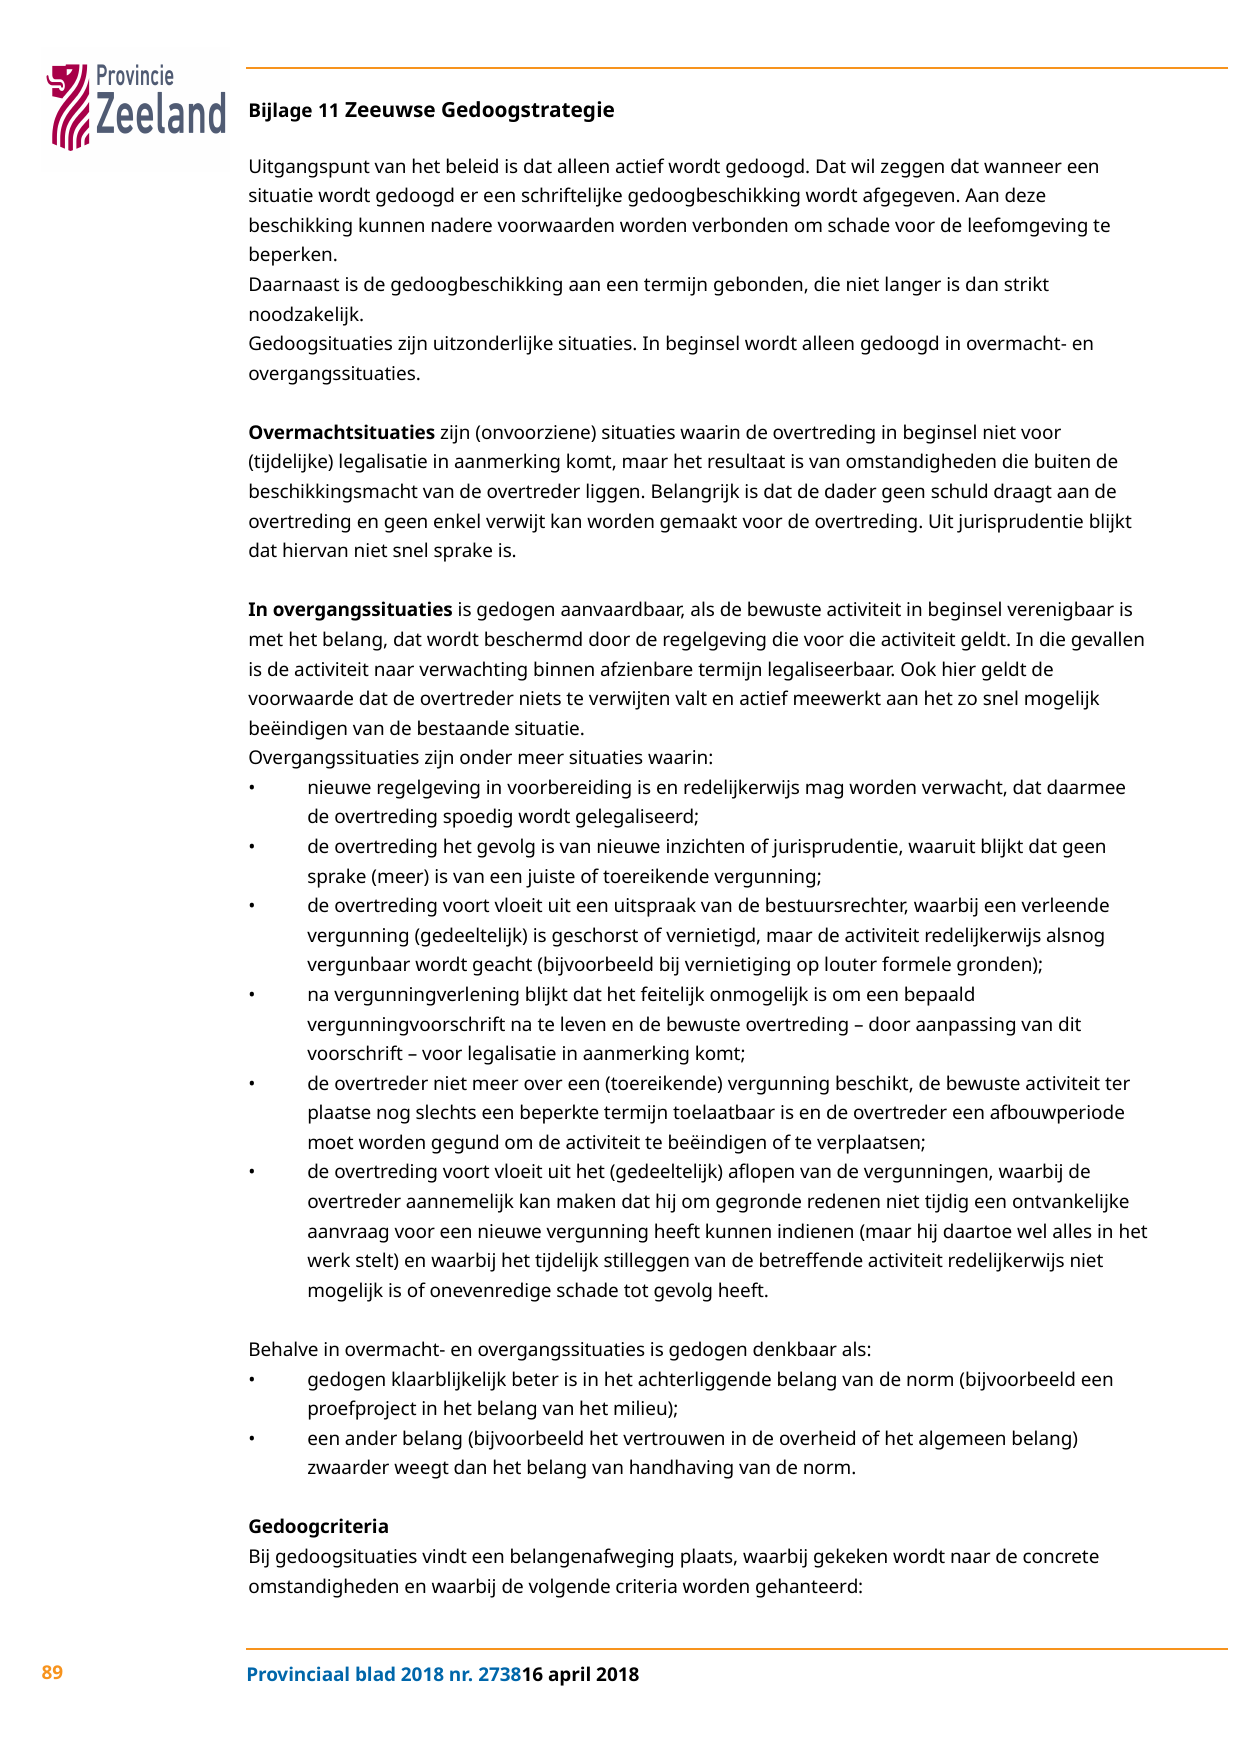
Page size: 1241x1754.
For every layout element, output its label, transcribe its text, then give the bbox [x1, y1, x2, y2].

text Overgangssituaties zijn onder meer situaties waarin: [248, 744, 1152, 770]
list de overtreding voort vloeit uit het (gedeeltelijk) aflopen van de vergunningen, waarbij de overtreder aannemelijk kan maken dat hij om gegronde redenen niet tijdig een ontvankelijke aanvraag voor een nieuwe vergunning heeft kunnen indienen (maar hij daartoe wel alles in het werk stelt) en waarbij het tijdelijk stilleggen van de betreffende activiteit redelijkerwijs niet mogelijk is of onevenredige schade tot gevolg heeft. [248, 1159, 1152, 1303]
list na vergunningverlening blijkt dat het feitelijk onmogelijk is om een bepaald vergunningvoorschrift na te leven en de bewuste overtreding – door aanpassing van dit voorschrift – voor legalisatie in aanmerking komt; [248, 981, 1152, 1066]
text Bij gedoogsituaties vindt een belangenafweging plaats, waarbij gekeken wordt naar de concrete omstandigheden en waarbij de volgende criteria worden gehanteerd: [248, 1543, 1152, 1599]
text Gedoogcriteria [248, 1514, 1152, 1539]
list gedogen klaarblijkelijk beter is in het achterliggende belang van de norm (bijvoorbeeld een proefproject in het belang van het milieu); [248, 1366, 1152, 1421]
list de overtreding voort vloeit uit een uitspraak van de bestuursrechter, waarbij een verleende vergunning (gedeeltelijk) is geschorst of vernietigd, maar de activiteit redelijkerwijs alsnog vergunbaar wordt geacht (bijvoorbeeld bij vernietiging op louter formele gronden); [248, 892, 1152, 977]
text Behalve in overmacht- en overgangssituaties is gedogen denkbaar als: [248, 1336, 1152, 1362]
list een ander belang (bijvoorbeeld het vertrouwen in de overheid of het algemeen belang) zwaarder weegt dan het belang van handhaving van de norm. [248, 1425, 1152, 1480]
text Overmachtsituaties zijn (onvoorziene) situaties waarin de overtreding in beginsel niet voor (tijdelijke) legalisatie in aanmerking komt, maar het resultaat is van omstandigheden die buiten de beschikkingsmacht van de overtreder liggen. Belangrijk is dat de dader geen schuld draagt aan de overtreding en geen enkel verwijt kan worden gemaakt voor de overtreding. Uit jurisprudentie blijkt dat hiervan niet snel sprake is. [248, 419, 1152, 563]
list de overtreder niet meer over een (toereikende) vergunning beschikt, de bewuste activiteit ter plaatse nog slechts een beperkte termijn toelaatbaar is en de overtreder een afbouwperiode moet worden gegund om de activiteit te beëindigen of te verplaatsen; [248, 1070, 1152, 1155]
list nieuwe regelgeving in voorbereiding is en redelijkerwijs mag worden verwacht, dat daarmee de overtreding spoedig wordt gelegaliseerd; [248, 774, 1152, 829]
list de overtreding het gevolg is van nieuwe inzichten of jurisprudentie, waaruit blijkt dat geen sprake (meer) is van een juiste of toereikende vergunning; [248, 833, 1152, 889]
picture [41, 47, 231, 172]
text Bijlage 11 Zeeuwse Gedoogstrategie [248, 95, 1152, 123]
text In overgangssituaties is gedogen aanvaardbaar, als de bewuste activiteit in beginsel verenigbaar is met het belang, dat wordt beschermd door de regelgeving die voor die activiteit geldt. In die gevallen is de activiteit naar verwachting binnen afzienbare termijn legaliseerbaar. Ook hier geldt de voorwaarde dat de overtreder niets te verwijten valt en actief meewerkt aan het zo snel mogelijk beëindigen van de bestaande situatie. [248, 597, 1152, 741]
text Gedoogsituaties zijn uitzonderlijke situaties. In beginsel wordt alleen gedoogd in overmacht- en overgangssituaties. [248, 330, 1152, 386]
text Daarnaast is de gedoogbeschikking aan een termijn gebonden, die niet langer is dan strikt noodzakelijk. [248, 271, 1152, 327]
text Uitgangspunt van het beleid is dat alleen actief wordt gedoogd. Dat wil zeggen dat wanneer een situatie wordt gedoogd er een schriftelijke gedoogbeschikking wordt afgegeven. Aan deze beschikking kunnen nadere voorwaarden worden verbonden om schade voor de leefomgeving te beperken. [248, 153, 1152, 267]
